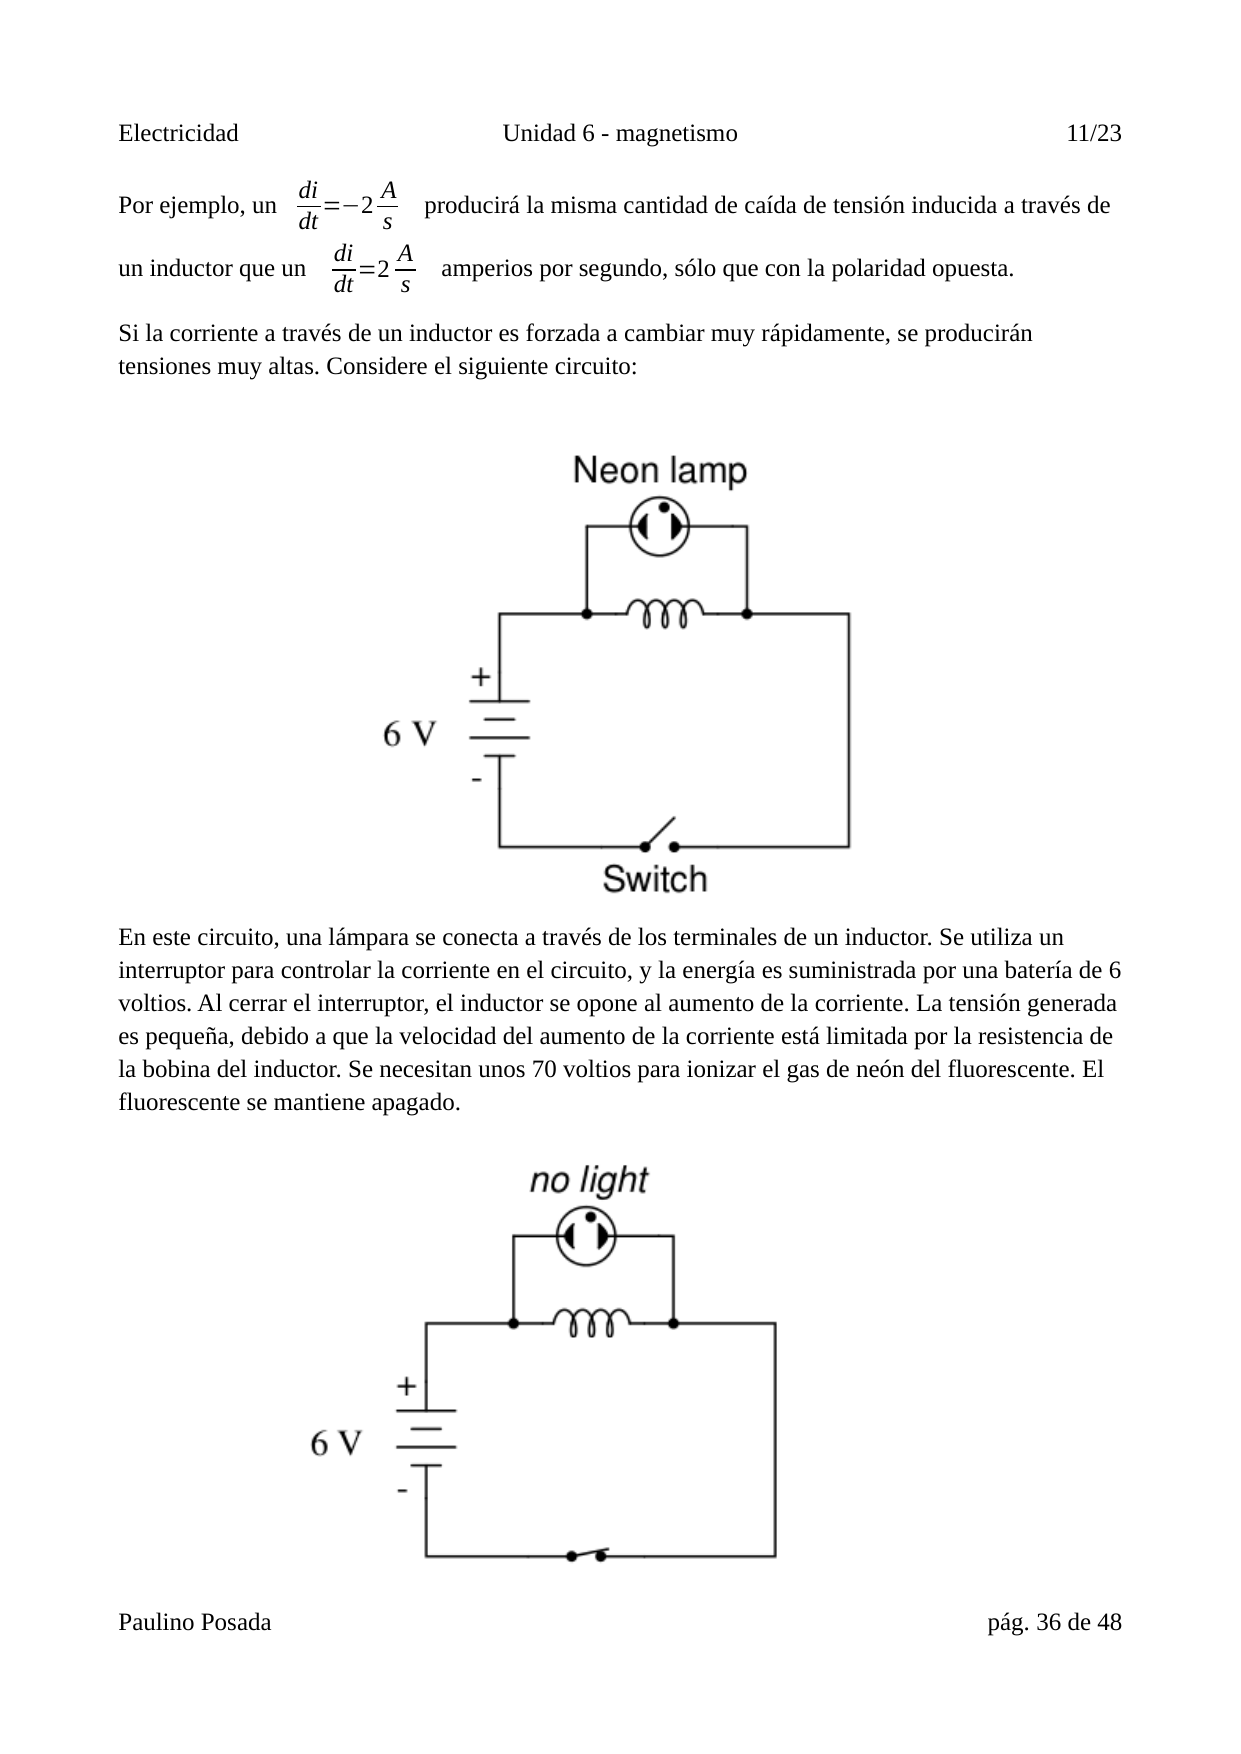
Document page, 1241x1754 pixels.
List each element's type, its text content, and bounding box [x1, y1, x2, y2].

text Si la corriente a través de un inductor es forzada a cambiar muy rápidamente, se producirán tensiones muy altas. Considere el siguiente circuito: [118, 318, 1122, 379]
picture [377, 446, 864, 898]
text En este circuito, una lámpara se conecta a través de los terminales de un inductor. Se utiliza un interruptor para controlar la corriente en el circuito, y la energía es suministrada por una batería de 6 voltios. Al cerrar el interruptor, el inductor se opone al aumento de la corriente. La tensión generada es pequeña, debido a que la velocidad del aumento de la corriente está limitada por la resistencia de la bobina del inductor. Se necesitan unos 70 voltios para ionizar el gas de neón del fluorescente. El fluorescente se mantiene apagado. [118, 922, 1122, 1116]
text Por ejemplo, un producirá la misma cantidad de caída de tensión inducida a través de un inductor que un amperios por segundo, sólo que con la polaridad opuesta. [118, 176, 1122, 299]
picture [295, 1153, 827, 1601]
